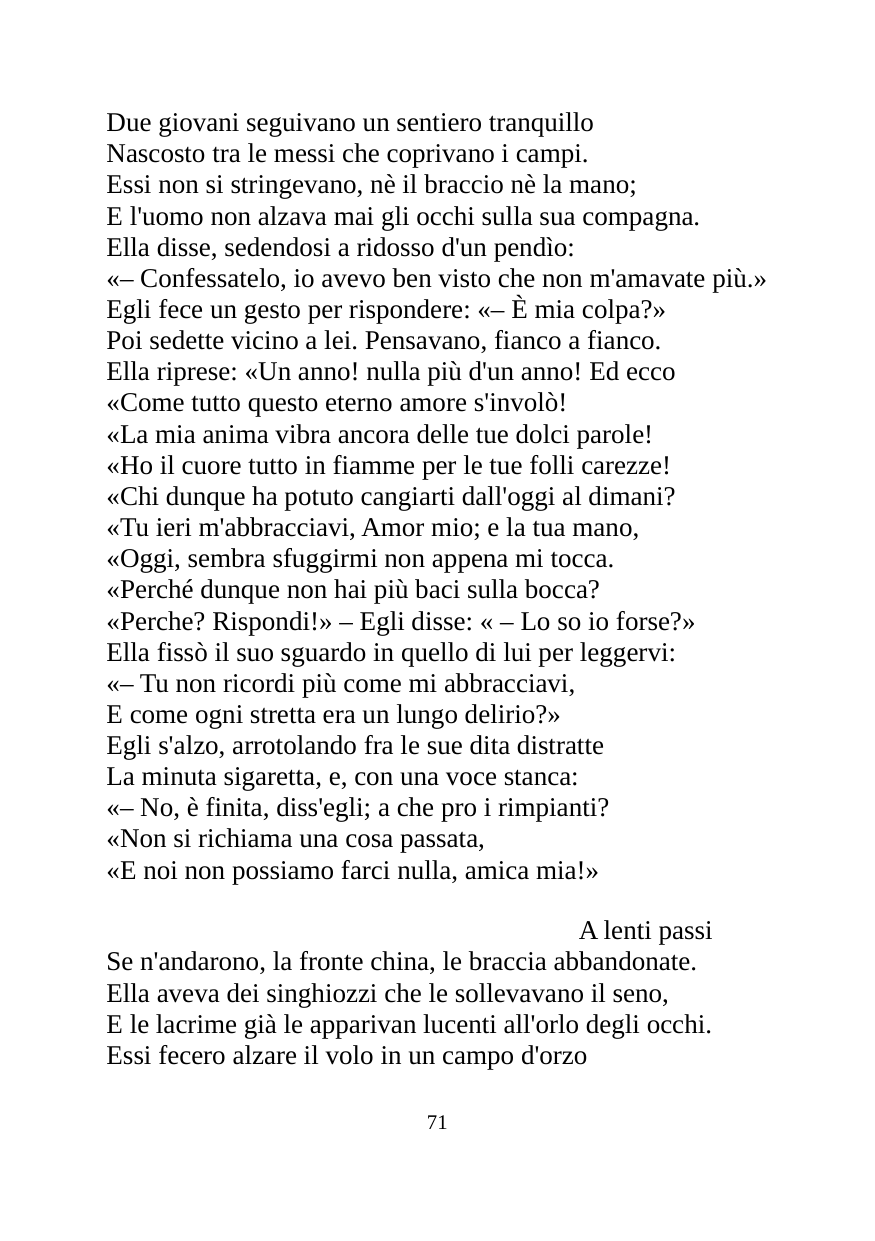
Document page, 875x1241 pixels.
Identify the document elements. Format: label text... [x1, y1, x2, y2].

text A lenti passi Se n'andarono, la fronte china, le braccia abbandonate. Ella aveva dei singhiozzi che le sollevavano il seno, E le lacrime già le apparivan lucenti all'orlo degli occhi. Essi fecero alzare il volo in un campo d'orzo [106, 914, 768, 1070]
text Due giovani seguivano un sentiero tranquillo Nascosto tra le messi che coprivano i campi. Essi non si stringevano, nè il braccio nè la mano; E l'uomo non alzava mai gli occhi sulla sua compagna. Ella disse, sedendosi a ridosso d'un pendìo: «– Confessatelo, io avevo ben visto che non m'amavate più.» Egli fece un gesto per rispondere: «– È mia colpa?» Poi sedette vicino a lei. Pensavano, fianco a fianco. Ella riprese: «Un anno! nulla più d'un anno! Ed ecco «Come tutto questo eterno amore s'involò! «La mia anima vibra ancora delle tue dolci parole! «Ho il cuore tutto in fiamme per le tue folli carezze! «Chi dunque ha potuto cangiarti dall'oggi al dimani? «Tu ieri m'abbracciavi, Amor mio; e la tua mano, «Oggi, sembra sfuggirmi non appena mi tocca. «Perché dunque non hai più baci sulla bocca? «Perche? Rispondi!» – Egli disse: « – Lo so io forse?» Ella fissò il suo sguardo in quello di lui per leggervi: «– Tu non ricordi più come mi abbracciavi, E come ogni stretta era un lungo delirio?» Egli s'alzo, arrotolando fra le sue dita distratte La minuta sigaretta, e, con una voce stanca: «– No, è finita, diss'egli; a che pro i rimpianti? «Non si richiama una cosa passata, «E noi non possiamo farci nulla, amica mia!» [106, 106, 768, 885]
